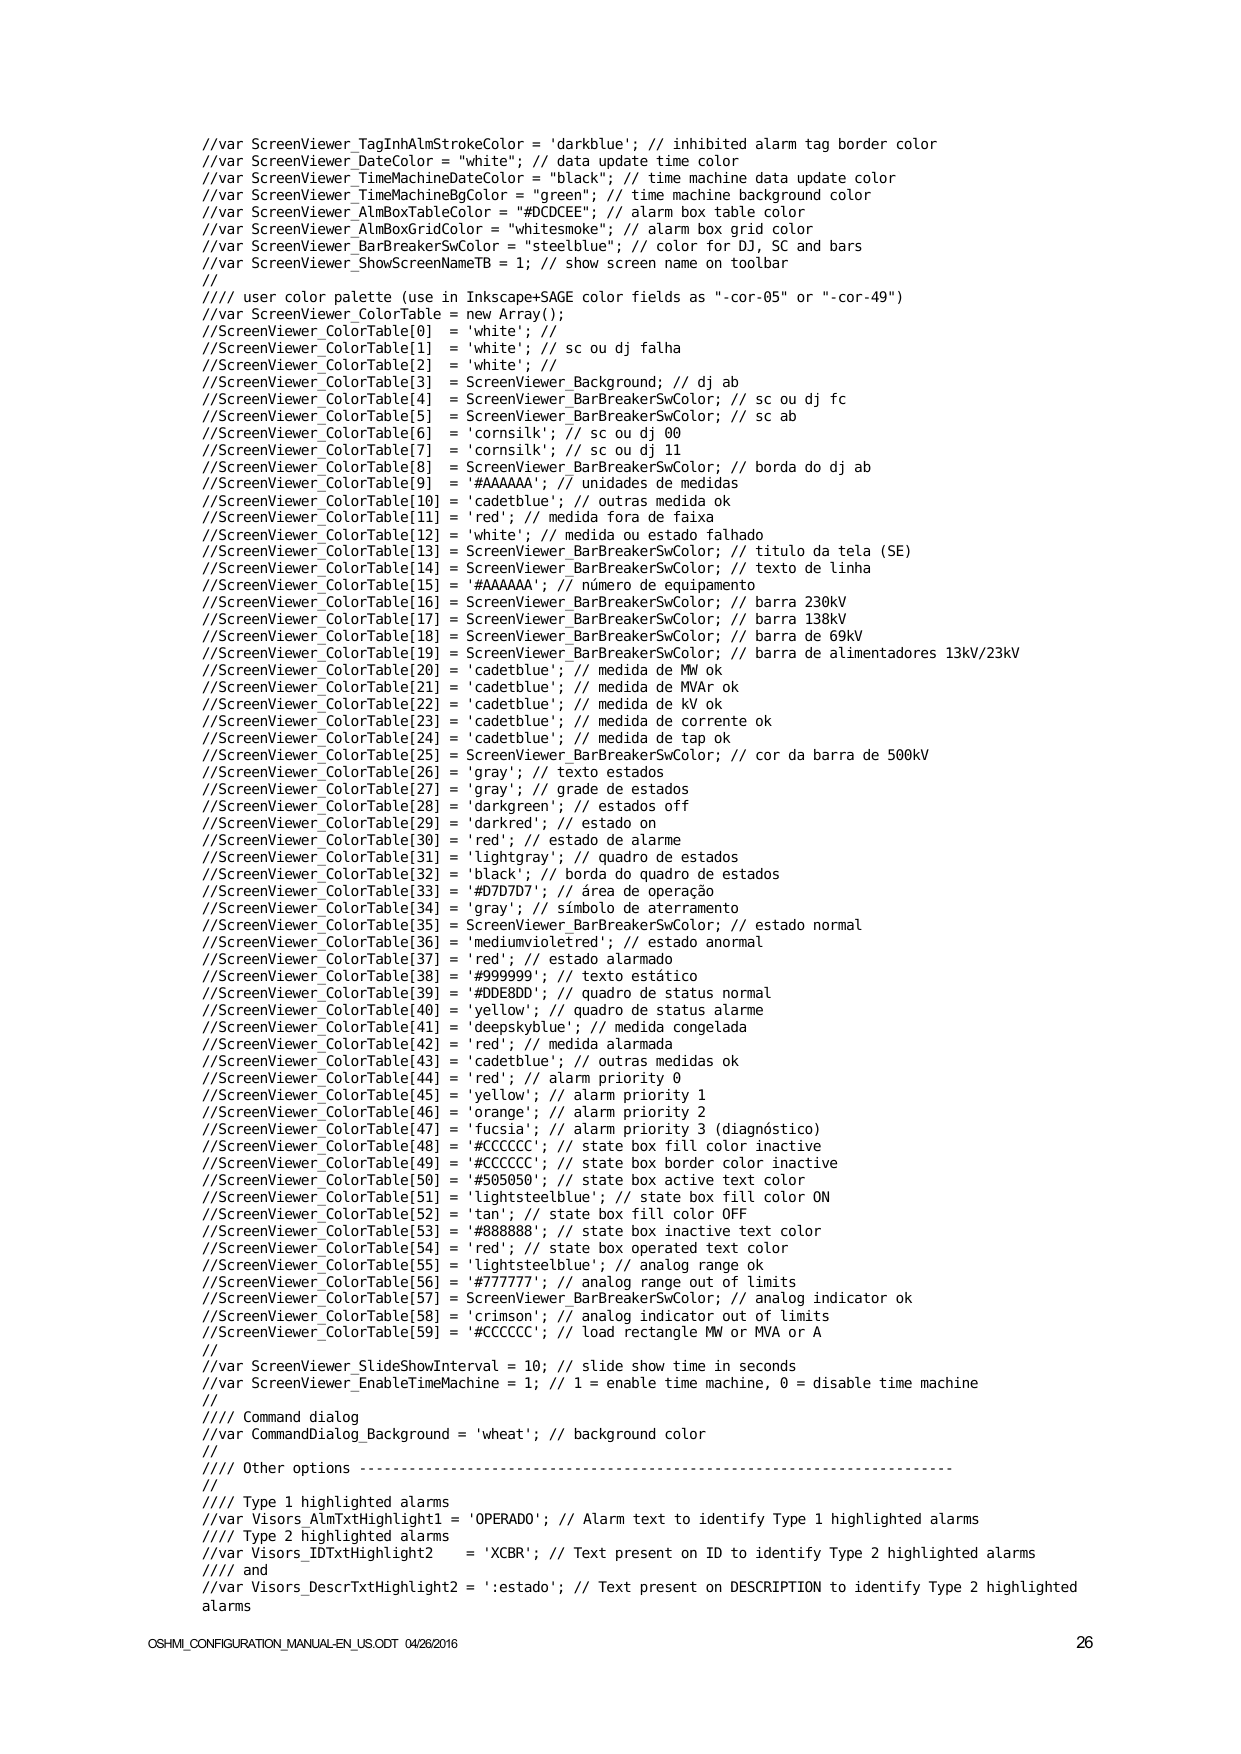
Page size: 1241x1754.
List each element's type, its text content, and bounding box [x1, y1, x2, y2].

text //ScreenViewer_ColorTable[20] = 'cadetblue'; // medida de MW ok [202, 662, 1093, 679]
text //ScreenViewer_ColorTable[29] = 'darkred'; // estado on [202, 815, 1093, 832]
text //var ScreenViewer_ColorTable = new Array(); [202, 306, 1093, 323]
text //ScreenViewer_ColorTable[36] = 'mediumvioletred'; // estado anormal [202, 934, 1093, 951]
text //// Other options ------------------------------------------------------------------------ [202, 1460, 1093, 1477]
text //ScreenViewer_ColorTable[41] = 'deepskyblue'; // medida congelada [202, 1019, 1093, 1036]
text //ScreenViewer_ColorTable[31] = 'lightgray'; // quadro de estados [202, 849, 1093, 866]
text //var ScreenViewer_ShowScreenNameTB = 1; // show screen name on toolbar [202, 255, 1093, 272]
text //ScreenViewer_ColorTable[15] = '#AAAAAA'; // número de equipamento [202, 577, 1093, 594]
text //ScreenViewer_ColorTable[49] = '#CCCCCC'; // state box border color inactive [202, 1154, 1093, 1172]
text // [202, 1443, 1093, 1460]
text //ScreenViewer_ColorTable[40] = 'yellow'; // quadro de status alarme [202, 1002, 1093, 1019]
text //ScreenViewer_ColorTable[10] = 'cadetblue'; // outras medida ok [202, 492, 1093, 509]
text //ScreenViewer_ColorTable[59] = '#CCCCCC'; // load rectangle MW or MVA or A [202, 1324, 1093, 1341]
text //var ScreenViewer_BarBreakerSwColor = "steelblue"; // color for DJ, SC and bars [202, 238, 1093, 255]
text //ScreenViewer_ColorTable[9] = '#AAAAAA'; // unidades de medidas [202, 475, 1093, 492]
text //var ScreenViewer_TimeMachineBgColor = "green"; // time machine background color [202, 187, 1093, 204]
text //ScreenViewer_ColorTable[25] = ScreenViewer_BarBreakerSwColor; // cor da barra de 500kV [202, 747, 1093, 764]
text //ScreenViewer_ColorTable[2] = 'white'; // [202, 357, 1093, 373]
text //ScreenViewer_ColorTable[47] = 'fucsia'; // alarm priority 3 (diagnóstico) [202, 1121, 1093, 1138]
text //ScreenViewer_ColorTable[0] = 'white'; // [202, 323, 1093, 339]
text //ScreenViewer_ColorTable[17] = ScreenViewer_BarBreakerSwColor; // barra 138kV [202, 611, 1093, 628]
text //ScreenViewer_ColorTable[30] = 'red'; // estado de alarme [202, 832, 1093, 849]
text //ScreenViewer_ColorTable[27] = 'gray'; // grade de estados [202, 781, 1093, 798]
text //ScreenViewer_ColorTable[52] = 'tan'; // state box fill color OFF [202, 1206, 1093, 1222]
text //ScreenViewer_ColorTable[44] = 'red'; // alarm priority 0 [202, 1070, 1093, 1087]
text //ScreenViewer_ColorTable[6] = 'cornsilk'; // sc ou dj 00 [202, 424, 1093, 441]
text //ScreenViewer_ColorTable[42] = 'red'; // medida alarmada [202, 1036, 1093, 1053]
text //ScreenViewer_ColorTable[19] = ScreenViewer_BarBreakerSwColor; // barra de alimentadores 13kV/23kV [202, 645, 1093, 662]
text //ScreenViewer_ColorTable[35] = ScreenViewer_BarBreakerSwColor; // estado normal [202, 917, 1093, 934]
text //ScreenViewer_ColorTable[53] = '#888888'; // state box inactive text color [202, 1222, 1093, 1239]
text //var ScreenViewer_EnableTimeMachine = 1; // 1 = enable time machine, 0 = disable time machine [202, 1375, 1093, 1392]
text //var Visors_AlmTxtHighlight1 = 'OPERADO'; // Alarm text to identify Type 1 highlighted alarms [202, 1511, 1093, 1528]
text //ScreenViewer_ColorTable[5] = ScreenViewer_BarBreakerSwColor; // sc ab [202, 407, 1093, 424]
text //var Visors_DescrTxtHighlight2 = ':estado'; // Text present on DESCRIPTION to identify Type 2 highlighted alarms [202, 1579, 1093, 1615]
text //ScreenViewer_ColorTable[4] = ScreenViewer_BarBreakerSwColor; // sc ou dj fc [202, 391, 1093, 407]
text //ScreenViewer_ColorTable[18] = ScreenViewer_BarBreakerSwColor; // barra de 69kV [202, 628, 1093, 645]
text //ScreenViewer_ColorTable[23] = 'cadetblue'; // medida de corrente ok [202, 713, 1093, 730]
text //ScreenViewer_ColorTable[13] = ScreenViewer_BarBreakerSwColor; // titulo da tela (SE) [202, 543, 1093, 560]
text //ScreenViewer_ColorTable[28] = 'darkgreen'; // estados off [202, 798, 1093, 815]
text //var ScreenViewer_AlmBoxGridColor = "whitesmoke"; // alarm box grid color [202, 221, 1093, 238]
text // [202, 272, 1093, 289]
text //ScreenViewer_ColorTable[43] = 'cadetblue'; // outras medidas ok [202, 1053, 1093, 1070]
text //ScreenViewer_ColorTable[38] = '#999999'; // texto estático [202, 968, 1093, 985]
text //ScreenViewer_ColorTable[16] = ScreenViewer_BarBreakerSwColor; // barra 230kV [202, 594, 1093, 611]
text //ScreenViewer_ColorTable[55] = 'lightsteelblue'; // analog range ok [202, 1256, 1093, 1273]
text //ScreenViewer_ColorTable[34] = 'gray'; // símbolo de aterramento [202, 900, 1093, 917]
text //ScreenViewer_ColorTable[39] = '#DDE8DD'; // quadro de status normal [202, 985, 1093, 1002]
text //ScreenViewer_ColorTable[37] = 'red'; // estado alarmado [202, 951, 1093, 968]
text //ScreenViewer_ColorTable[57] = ScreenViewer_BarBreakerSwColor; // analog indicator ok [202, 1290, 1093, 1307]
text //ScreenViewer_ColorTable[56] = '#777777'; // analog range out of limits [202, 1273, 1093, 1290]
text //// Type 1 highlighted alarms [202, 1494, 1093, 1511]
text //ScreenViewer_ColorTable[24] = 'cadetblue'; // medida de tap ok [202, 730, 1093, 747]
text // [202, 1392, 1093, 1409]
text //ScreenViewer_ColorTable[21] = 'cadetblue'; // medida de MVAr ok [202, 679, 1093, 696]
text //ScreenViewer_ColorTable[46] = 'orange'; // alarm priority 2 [202, 1104, 1093, 1121]
text //// user color palette (use in Inkscape+SAGE color fields as "-cor-05" or "-cor-49") [202, 289, 1093, 306]
text // [202, 1477, 1093, 1494]
text //var CommandDialog_Background = 'wheat'; // background color [202, 1426, 1093, 1443]
text //ScreenViewer_ColorTable[48] = '#CCCCCC'; // state box fill color inactive [202, 1138, 1093, 1154]
text //ScreenViewer_ColorTable[22] = 'cadetblue'; // medida de kV ok [202, 696, 1093, 713]
text //// and [202, 1562, 1093, 1579]
text //// Command dialog [202, 1409, 1093, 1426]
text //ScreenViewer_ColorTable[50] = '#505050'; // state box active text color [202, 1172, 1093, 1188]
text //ScreenViewer_ColorTable[3] = ScreenViewer_Background; // dj ab [202, 373, 1093, 391]
text //var ScreenViewer_TimeMachineDateColor = "black"; // time machine data update color [202, 170, 1093, 187]
text //ScreenViewer_ColorTable[32] = 'black'; // borda do quadro de estados [202, 866, 1093, 883]
text //ScreenViewer_ColorTable[12] = 'white'; // medida ou estado falhado [202, 526, 1093, 543]
text //ScreenViewer_ColorTable[7] = 'cornsilk'; // sc ou dj 11 [202, 441, 1093, 458]
text //ScreenViewer_ColorTable[45] = 'yellow'; // alarm priority 1 [202, 1087, 1093, 1104]
text //var ScreenViewer_SlideShowInterval = 10; // slide show time in seconds [202, 1358, 1093, 1375]
text //ScreenViewer_ColorTable[1] = 'white'; // sc ou dj falha [202, 339, 1093, 357]
text //ScreenViewer_ColorTable[11] = 'red'; // medida fora de faixa [202, 509, 1093, 526]
text //var ScreenViewer_DateColor = "white"; // data update time color [202, 153, 1093, 170]
text //var ScreenViewer_TagInhAlmStrokeColor = 'darkblue'; // inhibited alarm tag border color [202, 136, 1093, 153]
text //ScreenViewer_ColorTable[51] = 'lightsteelblue'; // state box fill color ON [202, 1188, 1093, 1206]
text //ScreenViewer_ColorTable[26] = 'gray'; // texto estados [202, 764, 1093, 781]
text //var Visors_IDTxtHighlight2 = 'XCBR'; // Text present on ID to identify Type 2 highlighted alarms [202, 1545, 1093, 1562]
text //ScreenViewer_ColorTable[8] = ScreenViewer_BarBreakerSwColor; // borda do dj ab [202, 458, 1093, 475]
text //ScreenViewer_ColorTable[54] = 'red'; // state box operated text color [202, 1239, 1093, 1256]
text //// Type 2 highlighted alarms [202, 1528, 1093, 1545]
text //ScreenViewer_ColorTable[33] = '#D7D7D7'; // área de operação [202, 883, 1093, 900]
text // [202, 1341, 1093, 1358]
text //var ScreenViewer_AlmBoxTableColor = "#DCDCEE"; // alarm box table color [202, 204, 1093, 221]
text //ScreenViewer_ColorTable[58] = 'crimson'; // analog indicator out of limits [202, 1307, 1093, 1324]
text //ScreenViewer_ColorTable[14] = ScreenViewer_BarBreakerSwColor; // texto de linha [202, 560, 1093, 577]
